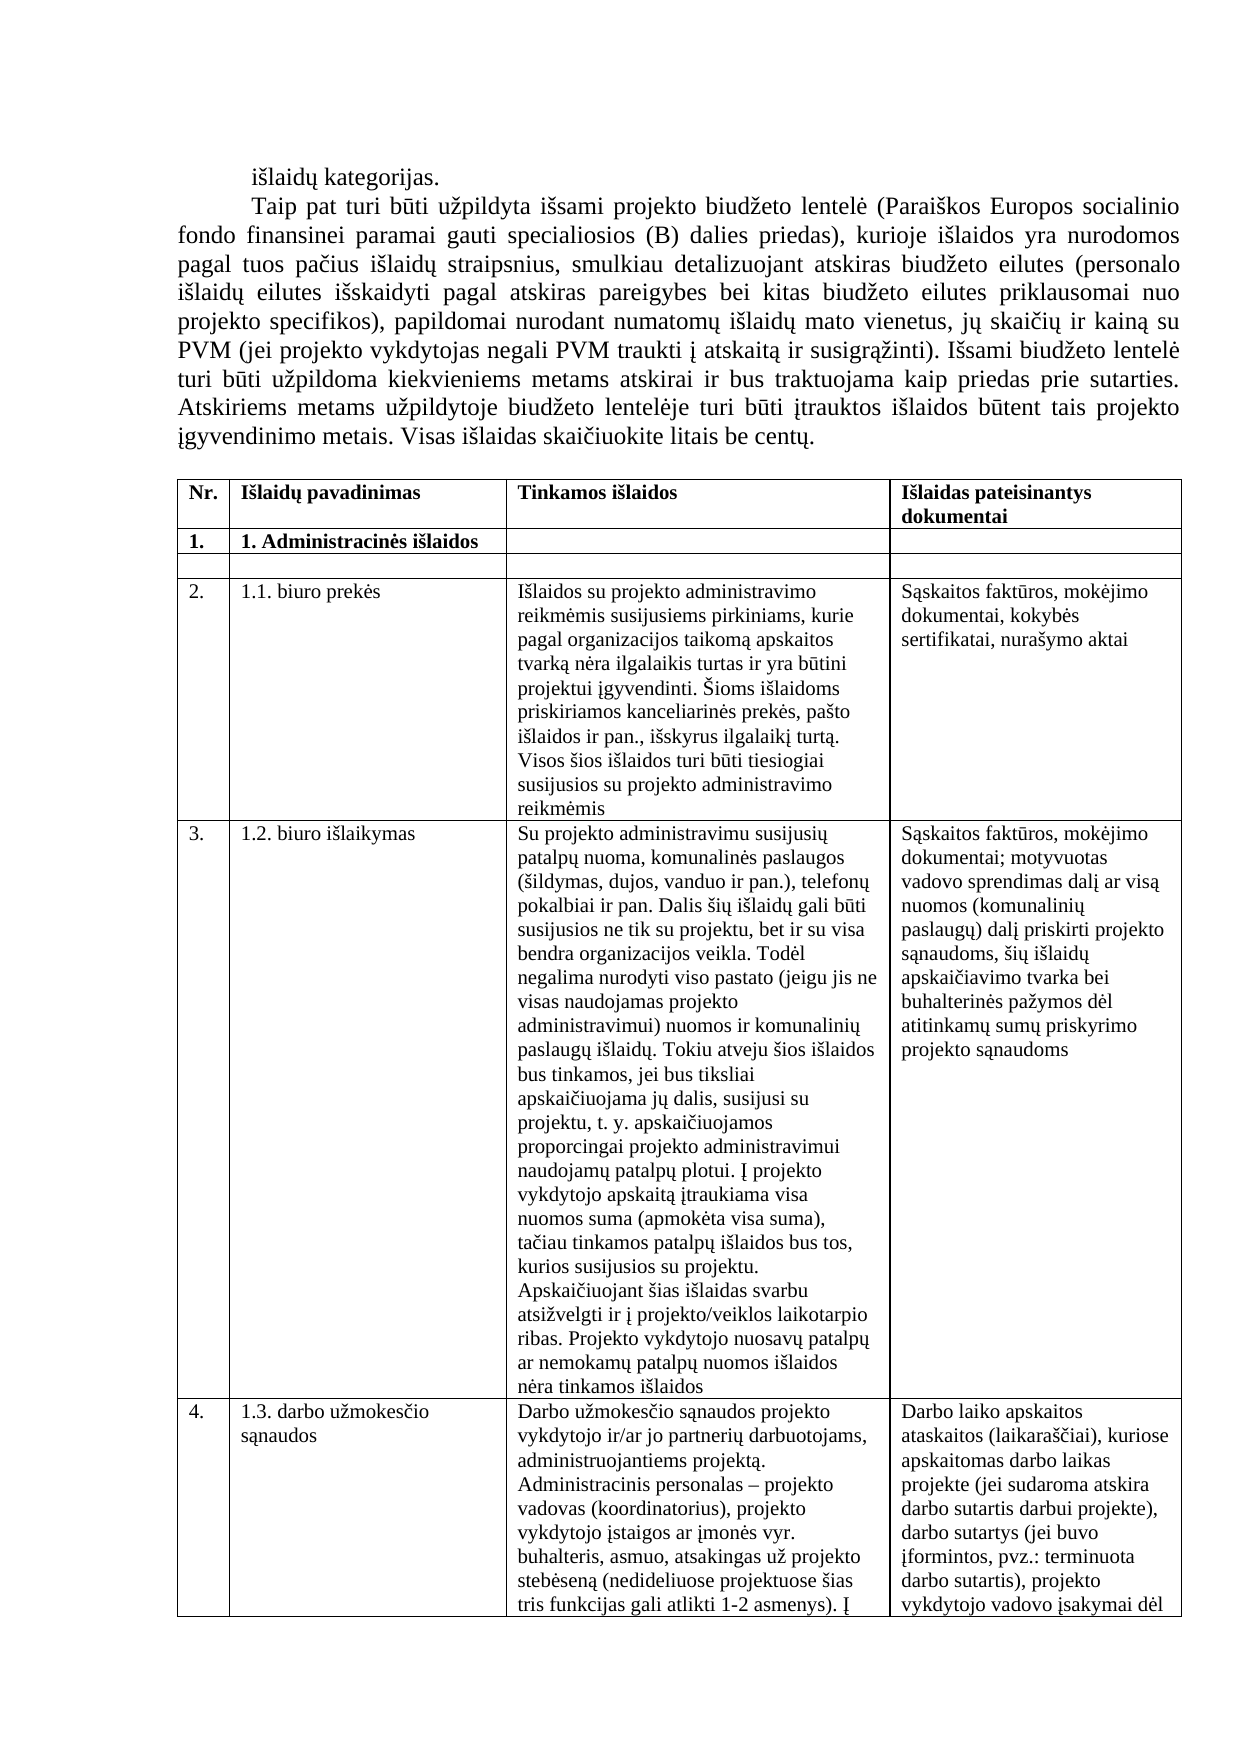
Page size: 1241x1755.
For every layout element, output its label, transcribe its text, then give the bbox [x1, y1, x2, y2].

table_cell Su projekto administravimu susijusių patalpų nuoma, komunalinės paslaugos (šildymas, dujos, vanduo ir pan.), telefonų pokalbiai ir pan. Dalis šių išlaidų gali būti susijusios ne tik su projektu, bet ir su visa bendra organizacijos veikla. Todėl negalima nurodyti viso pastato (jeigu jis ne visas naudojamas projekto administravimui) nuomos ir komunalinių paslaugų išlaidų. Tokiu atveju šios išlaidos bus tinkamos, jei bus tiksliai apskaičiuojama jų dalis, susijusi su projektu, t. y. apskaičiuojamos proporcingai projekto administravimui naudojamų patalpų plotui. Į projekto vykdytojo apskaitą įtraukiama visa nuomos suma (apmokėta visa suma), tačiau tinkamos patalpų išlaidos bus tos, kurios susijusios su projektu. Apskaičiuojant šias išlaidas svarbu atsižvelgti ir į projekto/veiklos laikotarpio ribas. Projekto vykdytojo nuosavų patalpų ar nemokamų patalpų nuomos išlaidos nėra tinkamos išlaidos [507, 821, 889, 1398]
table_cell 1.3. darbo užmokesčio sąnaudos [230, 1399, 506, 1616]
table_header Išlaidas pateisinantys dokumentai [891, 480, 1181, 528]
table_cell 1. Administracinės išlaidos [230, 529, 506, 553]
table_cell [891, 529, 1181, 553]
table_cell [891, 554, 1181, 578]
table_cell 1.2. biuro išlaikymas [230, 821, 506, 1398]
table_cell [230, 554, 506, 578]
table_cell Sąskaitos faktūros, mokėjimo dokumentai, kokybės sertifikatai, nurašymo aktai [891, 579, 1181, 820]
table_header Išlaidų pavadinimas [230, 480, 506, 528]
table_cell [507, 554, 889, 578]
table_cell 1. [178, 529, 229, 553]
table_cell [178, 554, 229, 578]
table_cell Sąskaitos faktūros, mokėjimo dokumentai; motyvuotas vadovo sprendimas dalį ar visą nuomos (komunalinių paslaugų) dalį priskirti projekto sąnaudoms, šių išlaidų apskaičiavimo tvarka bei buhalterinės pažymos dėl atitinkamų sumų priskyrimo projekto sąnaudoms [891, 821, 1181, 1398]
table_cell 4. [178, 1399, 229, 1616]
table_cell 3. [178, 821, 229, 1398]
table_cell 1.1. biuro prekės [230, 579, 506, 820]
table_cell Darbo užmokesčio sąnaudos projekto vykdytojo ir/ar jo partnerių darbuotojams, administruojantiems projektą. Administracinis personalas – projekto vadovas (koordinatorius), projekto vykdytojo įstaigos ar įmonės vyr. buhalteris, asmuo, atsakingas už projekto stebėseną (nedideliuose projektuose šias tris funkcijas gali atlikti 1-2 asmenys). Į [507, 1399, 889, 1616]
text Taip pat turi būti užpildyta išsami projekto biudžeto lentelė (Paraiškos Europos socialinio fondo finansinei paramai gauti specialiosios (B) dalies priedas), kurioje išlaidos yra nurodomos pagal tuos pačius išlaidų straipsnius, smulkiau detalizuojant atskiras biudžeto eilutes (personalo išlaidų eilutes išskaidyti pagal atskiras pareigybes bei kitas biudžeto eilutes priklausomai nuo projekto specifikos), papildomai nurodant numatomų išlaidų mato vienetus, jų skaičių ir kainą su PVM (jei projekto vykdytojas negali PVM traukti į atskaitą ir susigrąžinti). Išsami biudžeto lentelė turi būti užpildoma kiekvieniems metams atskirai ir bus traktuojama kaip priedas prie sutarties. Atskiriems metams užpildytoje biudžeto lentelėje turi būti įtrauktos išlaidos būtent tais projekto įgyvendinimo metais. Visas išlaidas skaičiuokite litais be centų. [177, 191, 1181, 450]
table_header Nr. [178, 480, 229, 528]
table_cell Darbo laiko apskaitos ataskaitos (laikaraščiai), kuriose apskaitomas darbo laikas projekte (jei sudaroma atskira darbo sutartis darbui projekte), darbo sutartys (jei buvo įformintos, pvz.: terminuota darbo sutartis), projekto vykdytojo vadovo įsakymai dėl [891, 1399, 1181, 1616]
table_cell [507, 529, 889, 553]
text išlaidų kategorijas. [177, 162, 1181, 191]
table_cell Išlaidos su projekto administravimo reikmėmis susijusiems pirkiniams, kurie pagal organizacijos taikomą apskaitos tvarką nėra ilgalaikis turtas ir yra būtini projektui įgyvendinti. Šioms išlaidoms priskiriamos kanceliarinės prekės, pašto išlaidos ir pan., išskyrus ilgalaikį turtą. Visos šios išlaidos turi būti tiesiogiai susijusios su projekto administravimo reikmėmis [507, 579, 889, 820]
table_header Tinkamos išlaidos [507, 480, 889, 528]
table_cell 2. [178, 579, 229, 820]
